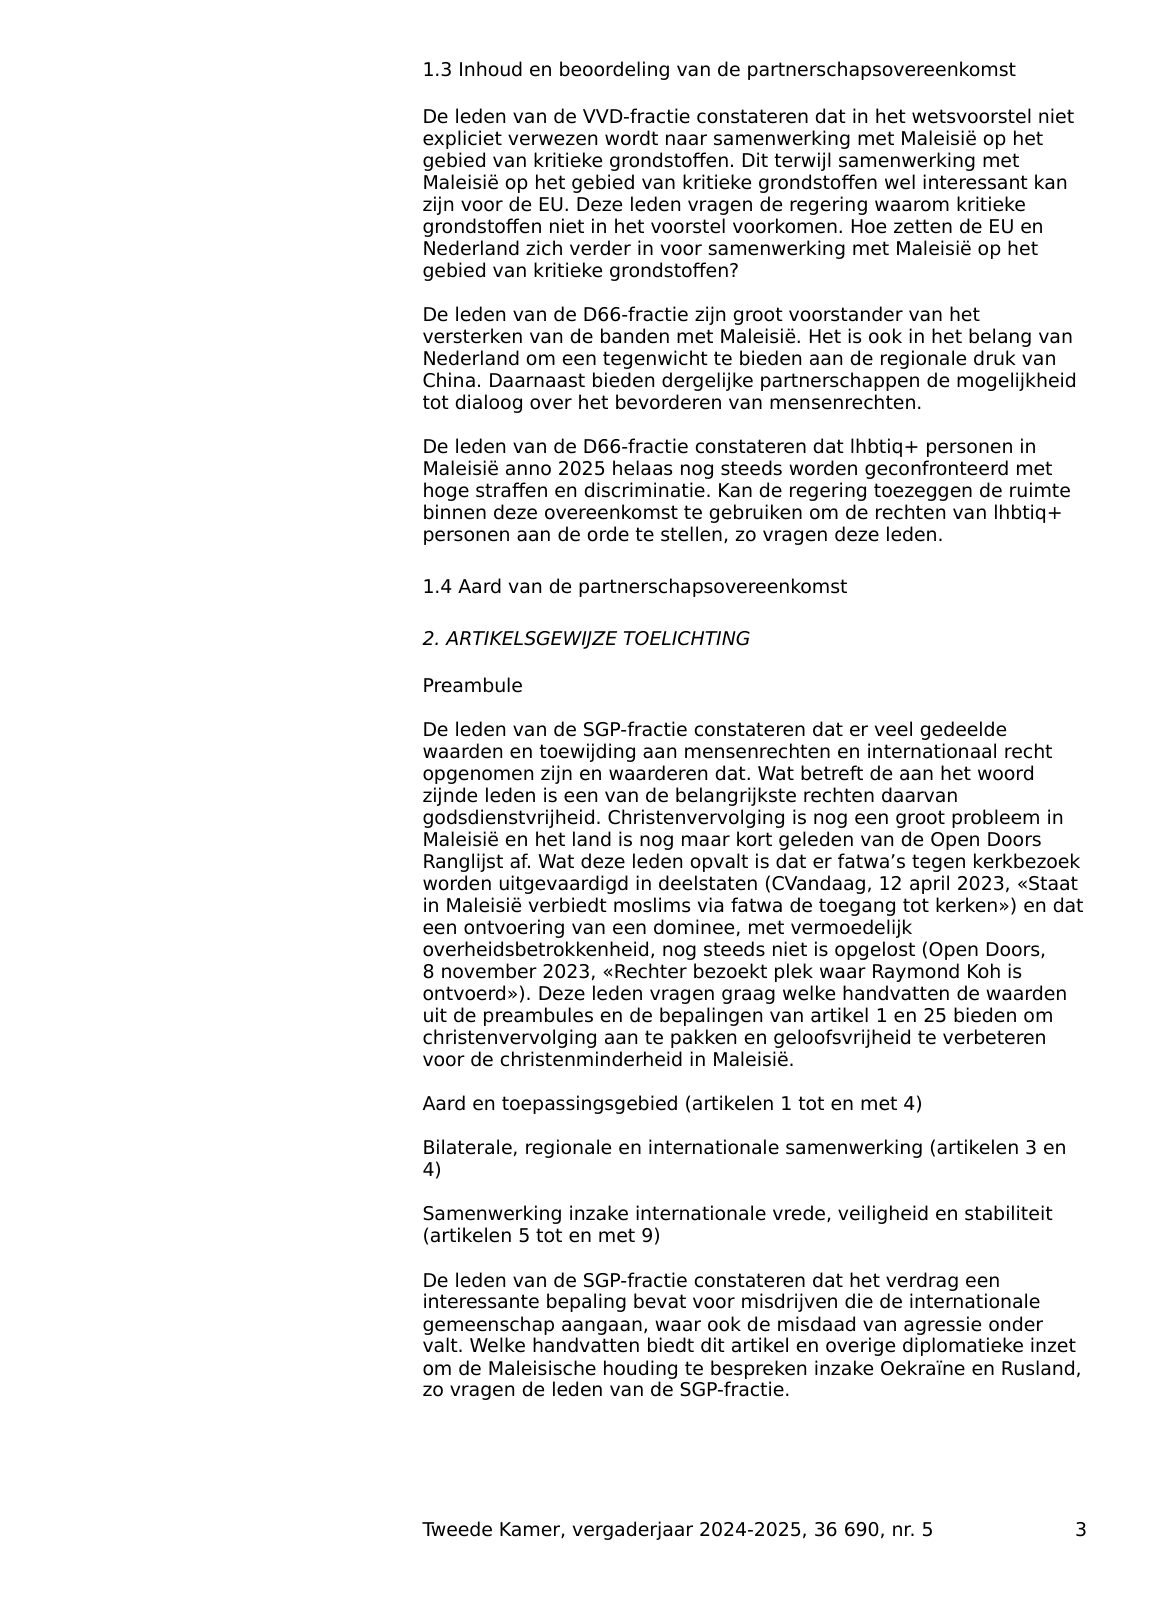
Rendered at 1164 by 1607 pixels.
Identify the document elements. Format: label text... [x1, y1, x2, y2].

subtitle 1.4 Aard van de partnerschapsovereenkomst [422, 576, 1087, 598]
subtitle 2. ARTIKELSGEWIJZE TOELICHTING [422, 628, 1087, 650]
subtitle Samenwerking inzake internationale vrede, veiligheid en stabiliteit (artikelen 5 tot en met 9) [422, 1203, 1087, 1247]
text De leden van de VVD-fractie constateren dat in het wetsvoorstel niet expliciet verwezen wordt naar samenwerking met Maleisië op het gebied van kritieke grondstoffen. Dit terwijl samenwerking met Maleisië op het gebied van kritieke grondstoffen wel interessant kan zijn voor de EU. Deze leden vragen de regering waarom kritieke grondstoffen niet in het voorstel voorkomen. Hoe zetten de EU en Nederland zich verder in voor samenwerking met Maleisië op het gebied van kritieke grondstoffen? [422, 106, 1087, 282]
text De leden van de D66-fractie zijn groot voorstander van het versterken van de banden met Maleisië. Het is ook in het belang van Nederland om een tegenwicht te bieden aan de regionale druk van China. Daarnaast bieden dergelijke partnerschappen de mogelijkheid tot dialoog over het bevorderen van mensenrechten. [422, 304, 1087, 414]
text De leden van de SGP-fractie constateren dat het verdrag een interessante bepaling bevat voor misdrijven die de internationale gemeenschap aangaan, waar ook de misdaad van agressie onder valt. Welke handvatten biedt dit artikel en overige diplomatieke inzet om de Maleisische houding te bespreken inzake Oekraïne en Rusland, zo vragen de leden van de SGP-fractie. [422, 1269, 1087, 1401]
subtitle Aard en toepassingsgebied (artikelen 1 tot en met 4) [422, 1093, 1087, 1115]
text De leden van de SGP-fractie constateren dat er veel gedeelde waarden en toewijding aan mensenrechten en internationaal recht opgenomen zijn en waarderen dat. Wat betreft de aan het woord zijnde leden is een van de belangrijkste rechten daarvan godsdienstvrijheid. Christenvervolging is nog een groot probleem in Maleisië en het land is nog maar kort geleden van de Open Doors Ranglijst af. Wat deze leden opvalt is dat er fatwa’s tegen kerkbezoek worden uitgevaardigd in deelstaten (CVandaag, 12 april 2023, «Staat in Maleisië verbiedt moslims via fatwa de toegang tot kerken») en dat een ontvoering van een dominee, met vermoedelijk overheidsbetrokkenheid, nog steeds niet is opgelost (Open Doors, 8 november 2023, «Rechter bezoekt plek waar Raymond Koh is ontvoerd»). Deze leden vragen graag welke handvatten de waarden uit de preambules en de bepalingen van artikel 1 en 25 bieden om christenvervolging aan te pakken en geloofsvrijheid te verbeteren voor de christenminderheid in Maleisië. [422, 719, 1087, 1071]
subtitle Bilaterale, regionale en internationale samenwerking (artikelen 3 en 4) [422, 1137, 1087, 1181]
text De leden van de D66-fractie constateren dat lhbtiq+ personen in Maleisië anno 2025 helaas nog steeds worden geconfronteerd met hoge straffen en discriminatie. Kan de regering toezeggen de ruimte binnen deze overeenkomst te gebruiken om de rechten van lhbtiq+ personen aan de orde te stellen, zo vragen deze leden. [422, 436, 1087, 546]
subtitle Preambule [422, 675, 1087, 697]
subtitle 1.3 Inhoud en beoordeling van de partnerschapsovereenkomst [422, 59, 1087, 81]
